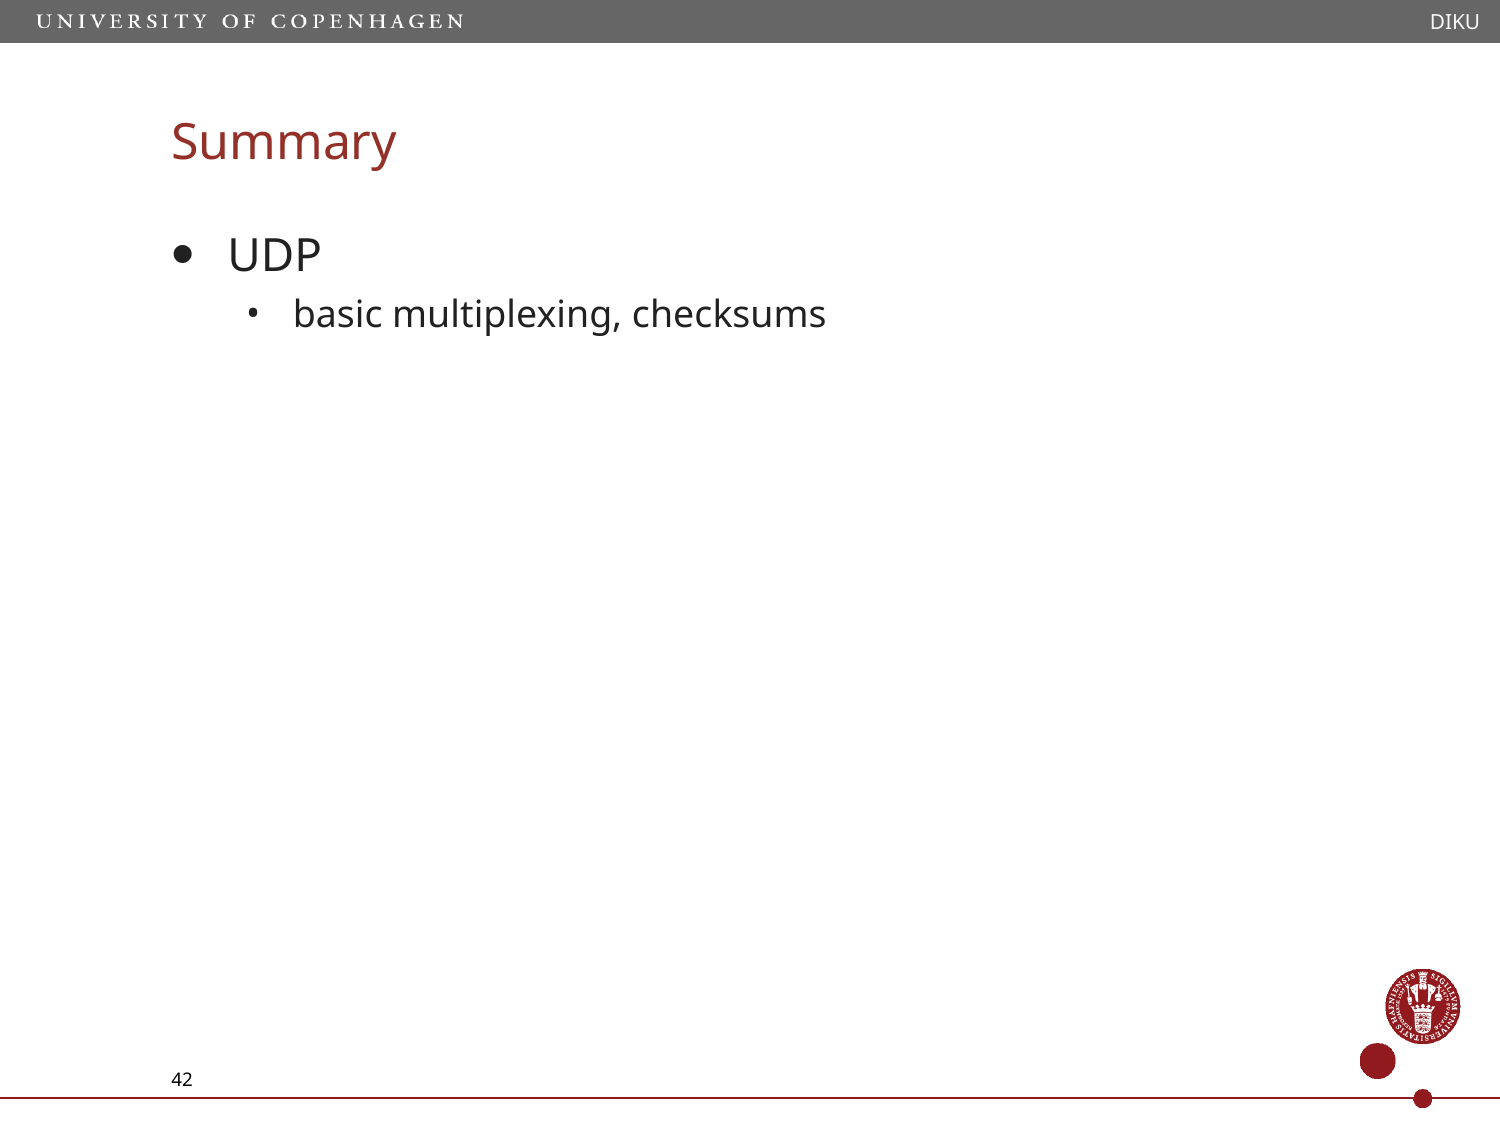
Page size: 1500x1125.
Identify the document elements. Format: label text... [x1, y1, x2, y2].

picture [0, 910, 1500, 1122]
list UDP basic multiplexing, checksums [171, 225, 1329, 900]
text_box [171, 1067, 522, 1092]
title Summary [171, 75, 1329, 171]
text_box DIKU [469, 0, 1495, 43]
